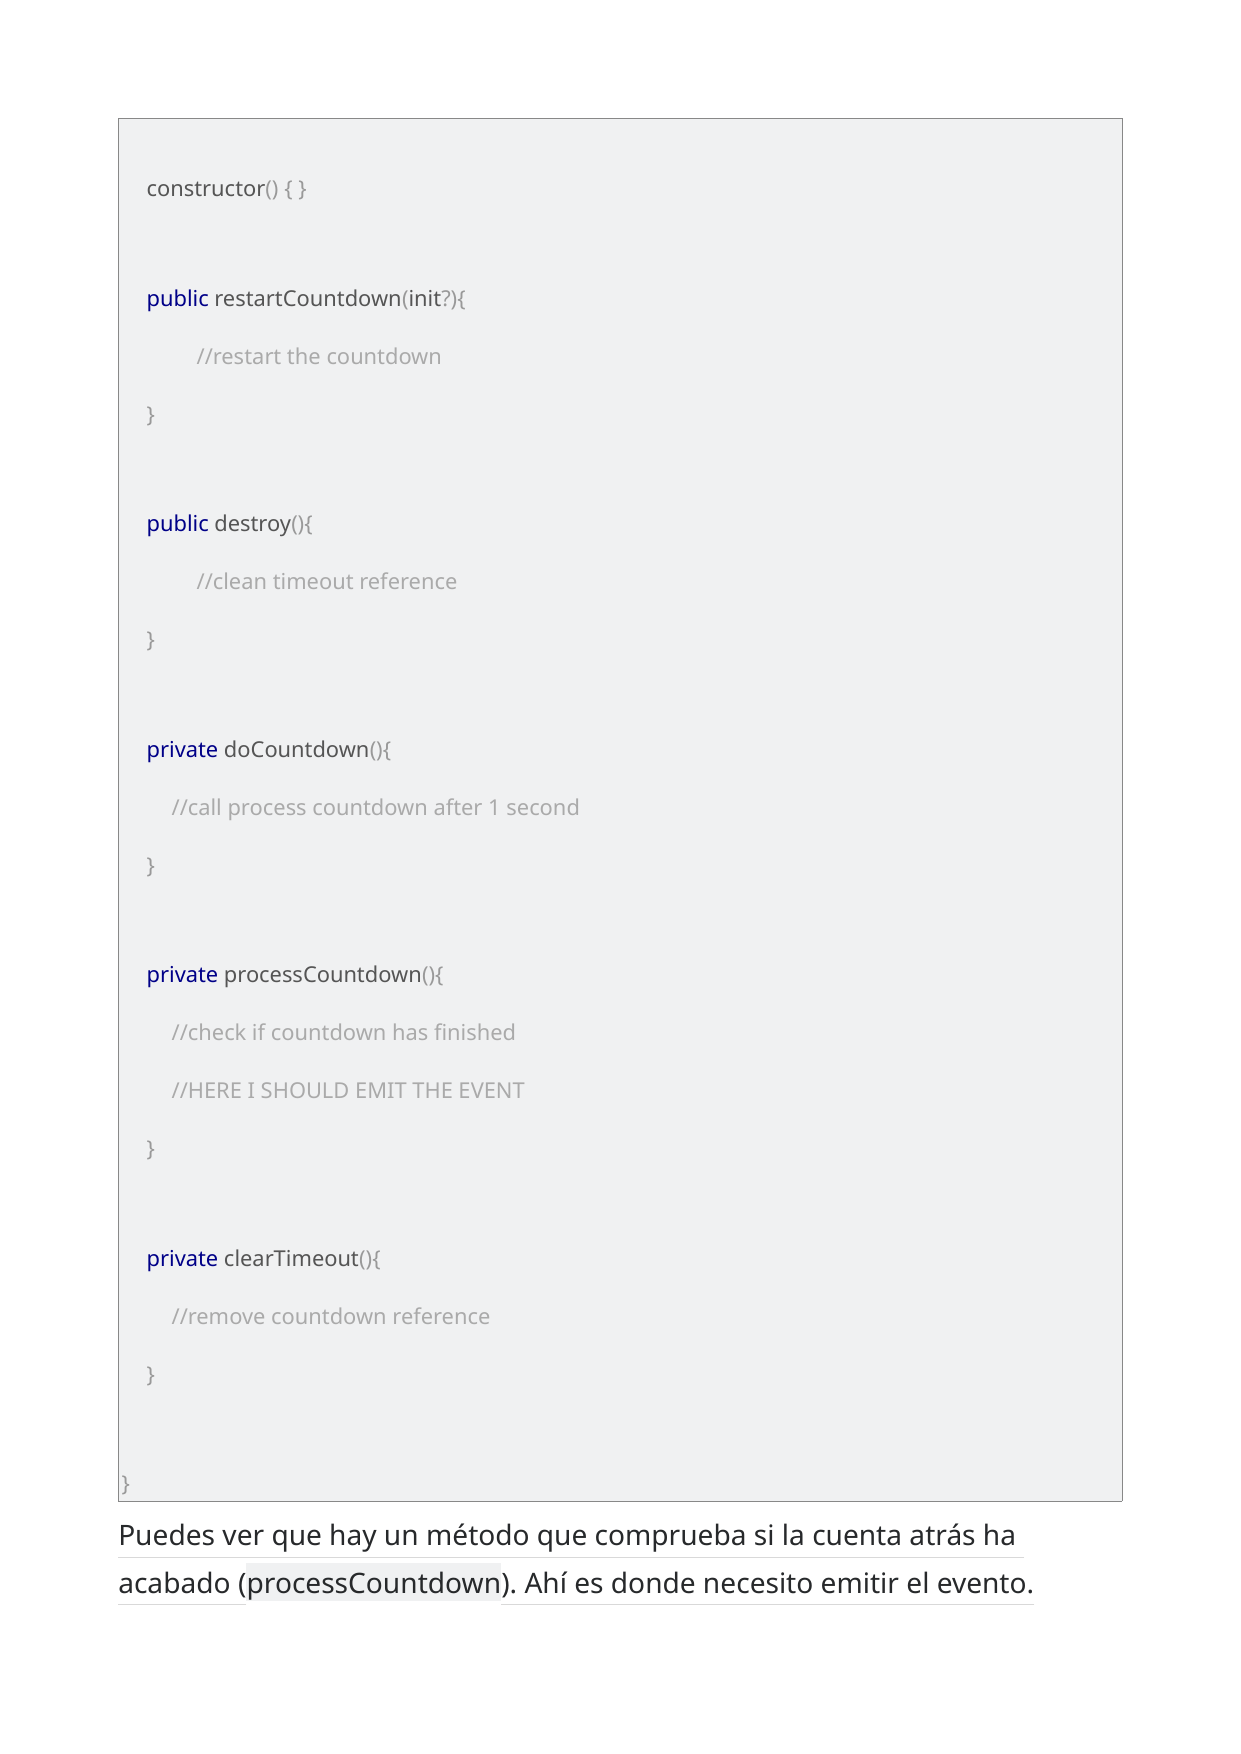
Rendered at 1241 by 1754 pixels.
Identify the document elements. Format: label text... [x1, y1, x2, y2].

text constructor() { } [119, 170, 1122, 203]
text private doCountdown(){ [119, 731, 1122, 764]
text } [119, 621, 1122, 654]
text } [119, 395, 1122, 428]
text } [119, 1355, 1122, 1388]
text Puedes ver que hay un método que comprueba si la cuenta atrás ha acabado (processCountdown). Ahí es donde necesito emitir el evento. [118, 1515, 1122, 1604]
text private clearTimeout(){ [119, 1239, 1122, 1273]
text //check if countdown has finished [119, 1014, 1122, 1047]
text //HERE I SHOULD EMIT THE EVENT [119, 1072, 1122, 1105]
text //remove countdown reference [119, 1297, 1122, 1331]
text } [119, 1130, 1122, 1163]
text //clean timeout reference [119, 563, 1122, 596]
text } [119, 1465, 1122, 1501]
text public restartCountdown(init?){ [119, 279, 1122, 313]
text //call process countdown after 1 second [119, 788, 1122, 822]
text private processCountdown(){ [119, 956, 1122, 989]
text public destroy(){ [119, 505, 1122, 538]
text } [119, 846, 1122, 879]
text //restart the countdown [119, 337, 1122, 371]
